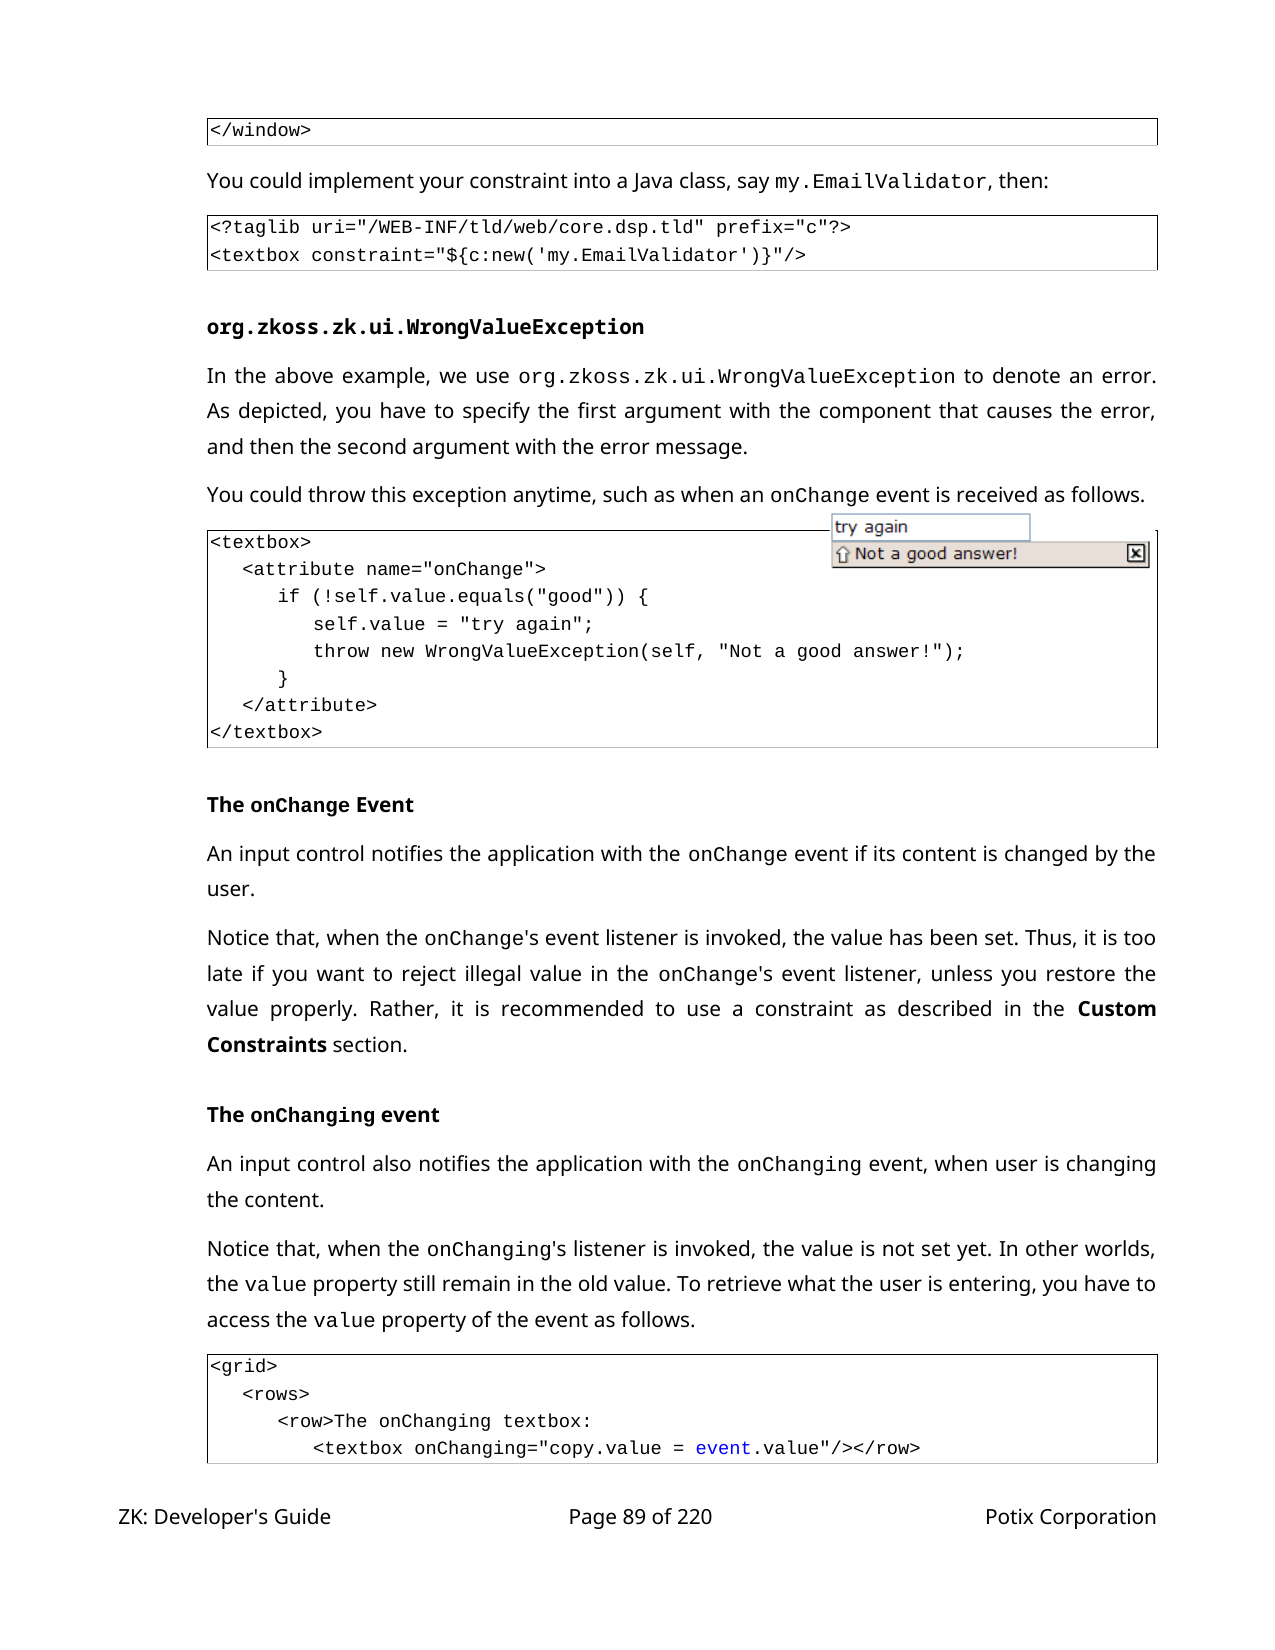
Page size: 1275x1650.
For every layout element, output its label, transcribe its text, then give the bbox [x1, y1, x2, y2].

text <row>The onChanging textbox: [208, 1408, 1157, 1433]
text <textbox onChanging="copy.value = event.value"/></row> [208, 1436, 1157, 1463]
text <textbox> [208, 531, 829, 554]
text An input control also notifies the application with the onChanging event, when user is changing the content. [207, 1149, 1157, 1213]
subtitle The onChange Event [207, 790, 1157, 818]
subtitle The onChanging event [207, 1100, 1157, 1129]
text <?taglib uri="/WEB-INF/tld/web/core.dsp.tld" prefix="c"?> [208, 216, 1157, 239]
text self.value = "try again"; [208, 611, 1157, 636]
text Notice that, when the onChanging's listener is invoked, the value is not set yet. In other worlds, the value property still remain in the old value. To retrieve what the user is entering, you have to access the value property of the event as follows. [207, 1234, 1157, 1333]
text You could throw this exception anytime, such as when an onChange event is received as follows. [207, 481, 1157, 509]
text In the above example, we use org.zkoss.zk.ui.WrongValueException to denote an error. As depicted, you have to specify the first argument with the component that causes the error, and then the second argument with the error message. [207, 361, 1157, 460]
text } [208, 666, 1157, 690]
text <grid> [208, 1355, 1157, 1378]
text <textbox constraint="${c:new('my.EmailValidator')}"/> [208, 242, 1157, 270]
picture [829, 511, 1156, 572]
text if (!self.value.equals("good")) { [208, 584, 1157, 608]
text </textbox> [208, 720, 1157, 747]
text <attribute name="onChange"> [208, 557, 1157, 581]
subtitle org.zkoss.zk.ui.WrongValueException [207, 312, 1157, 340]
text Notice that, when the onChange's event listener is invoked, the value has been set. Thus, it is too late if you want to reject illegal value in the onChange's event listener, unless you restore the value properly. Rather, it is recommended to use a constraint as described in the Custom Constraints section. [207, 923, 1157, 1058]
text </window> [208, 119, 1157, 145]
text throw new WrongValueException(self, "Not a good answer!"); [208, 638, 1157, 663]
text An input control notifies the application with the onChange event if its content is changed by the user. [207, 839, 1157, 903]
text You could implement your constraint into a Java class, say my.EmailValidator, then: [207, 166, 1157, 194]
text <rows> [208, 1381, 1157, 1406]
text </attribute> [208, 693, 1157, 717]
